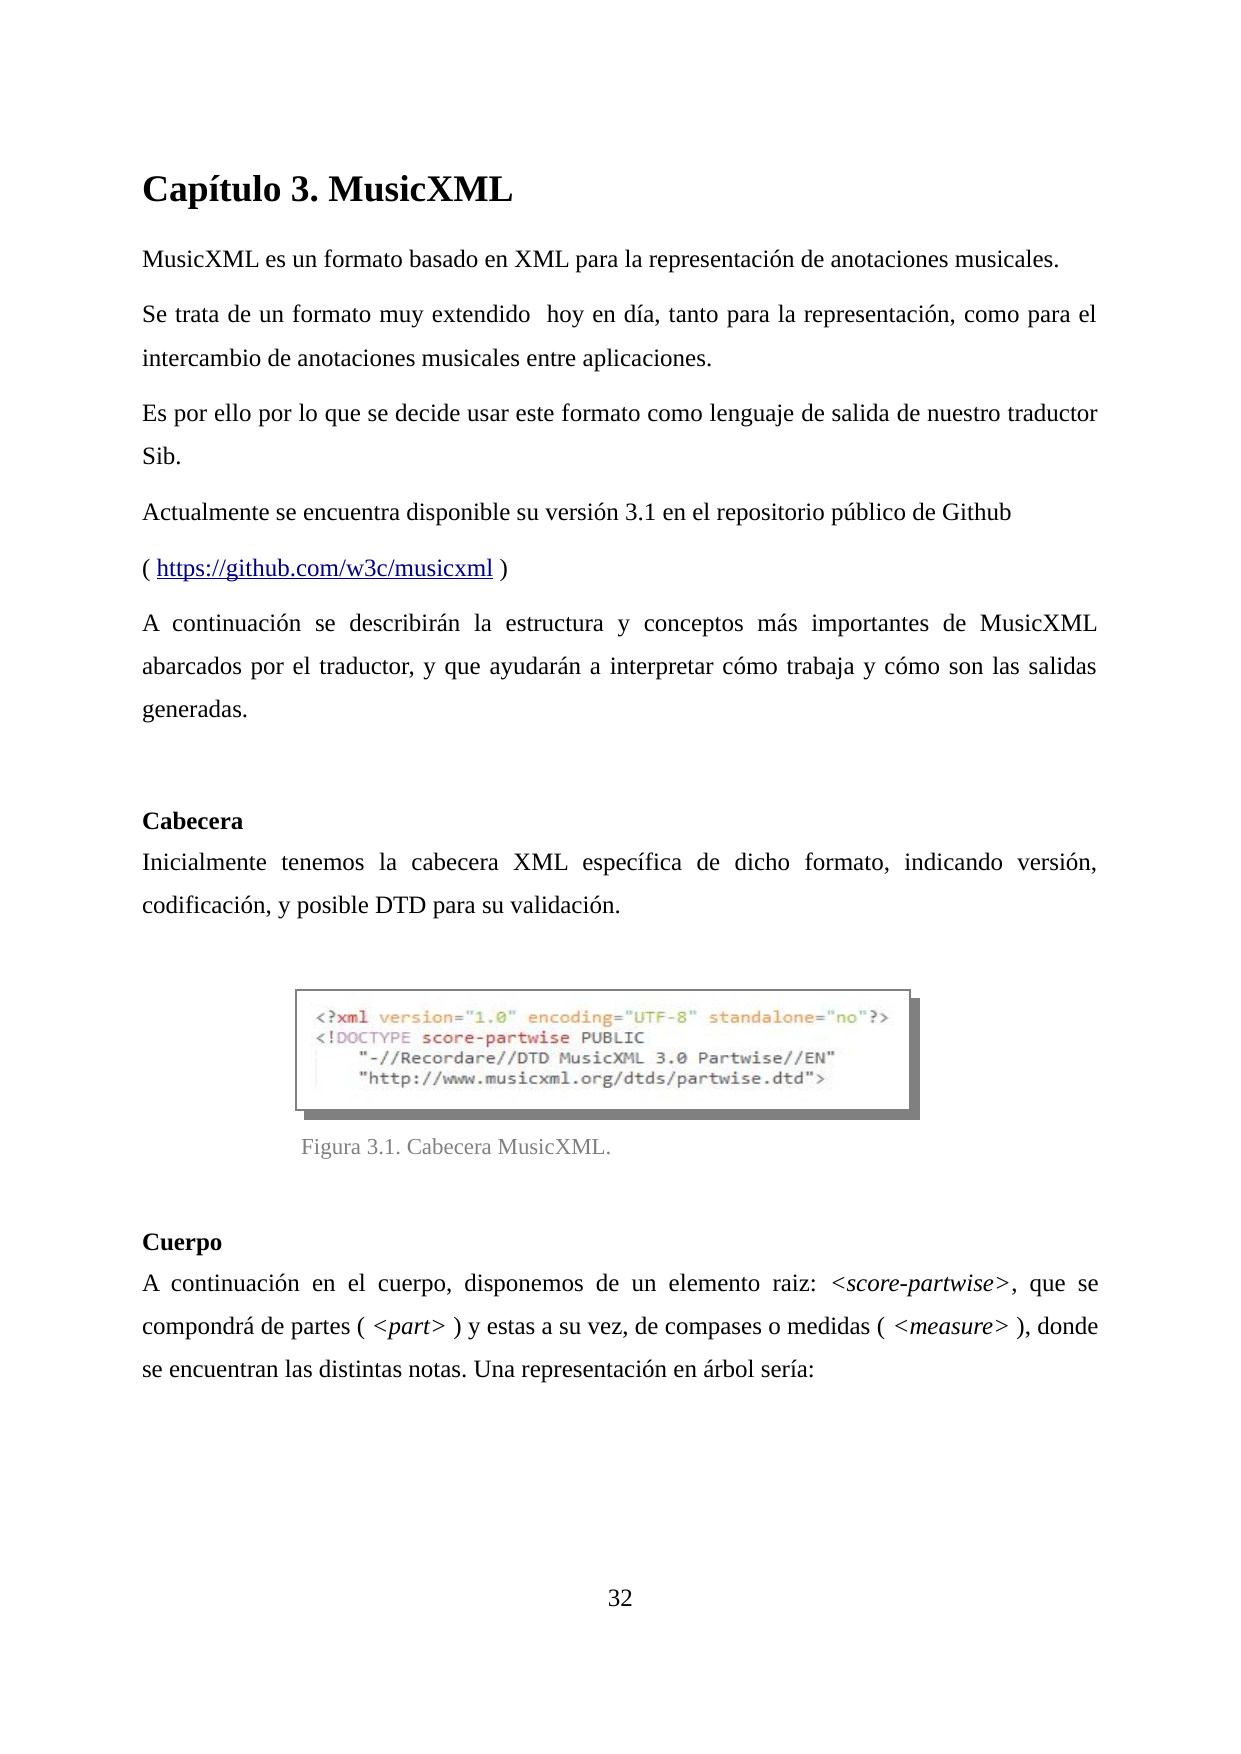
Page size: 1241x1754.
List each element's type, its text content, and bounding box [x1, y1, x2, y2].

picture [299, 993, 906, 1107]
text Cabecera [142, 806, 1098, 834]
text Cuerpo [142, 1227, 1098, 1255]
text A continuación en el cuerpo, disponemos de un elemento raiz: <score-partwise>, que se compondrá de partes ( <part> ) y estas a su vez, de compases o medidas ( <measure> ), donde se encuentran las distintas notas. Una representación en árbol sería: [142, 1268, 1098, 1383]
text Es por ello por lo que se decide usar este formato como lenguaje de salida de nuestro traductor Sib. [142, 398, 1098, 470]
text Inicialmente tenemos la cabecera XML específica de dicho formato, indicando versión, codificación, y posible DTD para su validación. [142, 847, 1098, 919]
text Figura 3.1. Cabecera MusicXML. [142, 1107, 1098, 1160]
text Actualmente se encuentra disponible su versión 3.1 en el repositorio público de Github [142, 497, 1098, 526]
text ( https://github.com/w3c/musicxml ) [142, 553, 1098, 581]
text MusicXML es un formato basado en XML para la representación de anotaciones musicales. [142, 244, 1098, 273]
text A continuación se describirán la estructura y conceptos más importantes de MusicXML abarcados por el traductor, y que ayudarán a interpretar cómo trabaja y cómo son las salidas generadas. [142, 608, 1098, 723]
subtitle Capítulo 3. MusicXML [142, 167, 1098, 210]
text Se trata de un formato muy extendido hoy en día, tanto para la representación, como para el intercambio de anotaciones musicales entre aplicaciones. [142, 299, 1098, 371]
